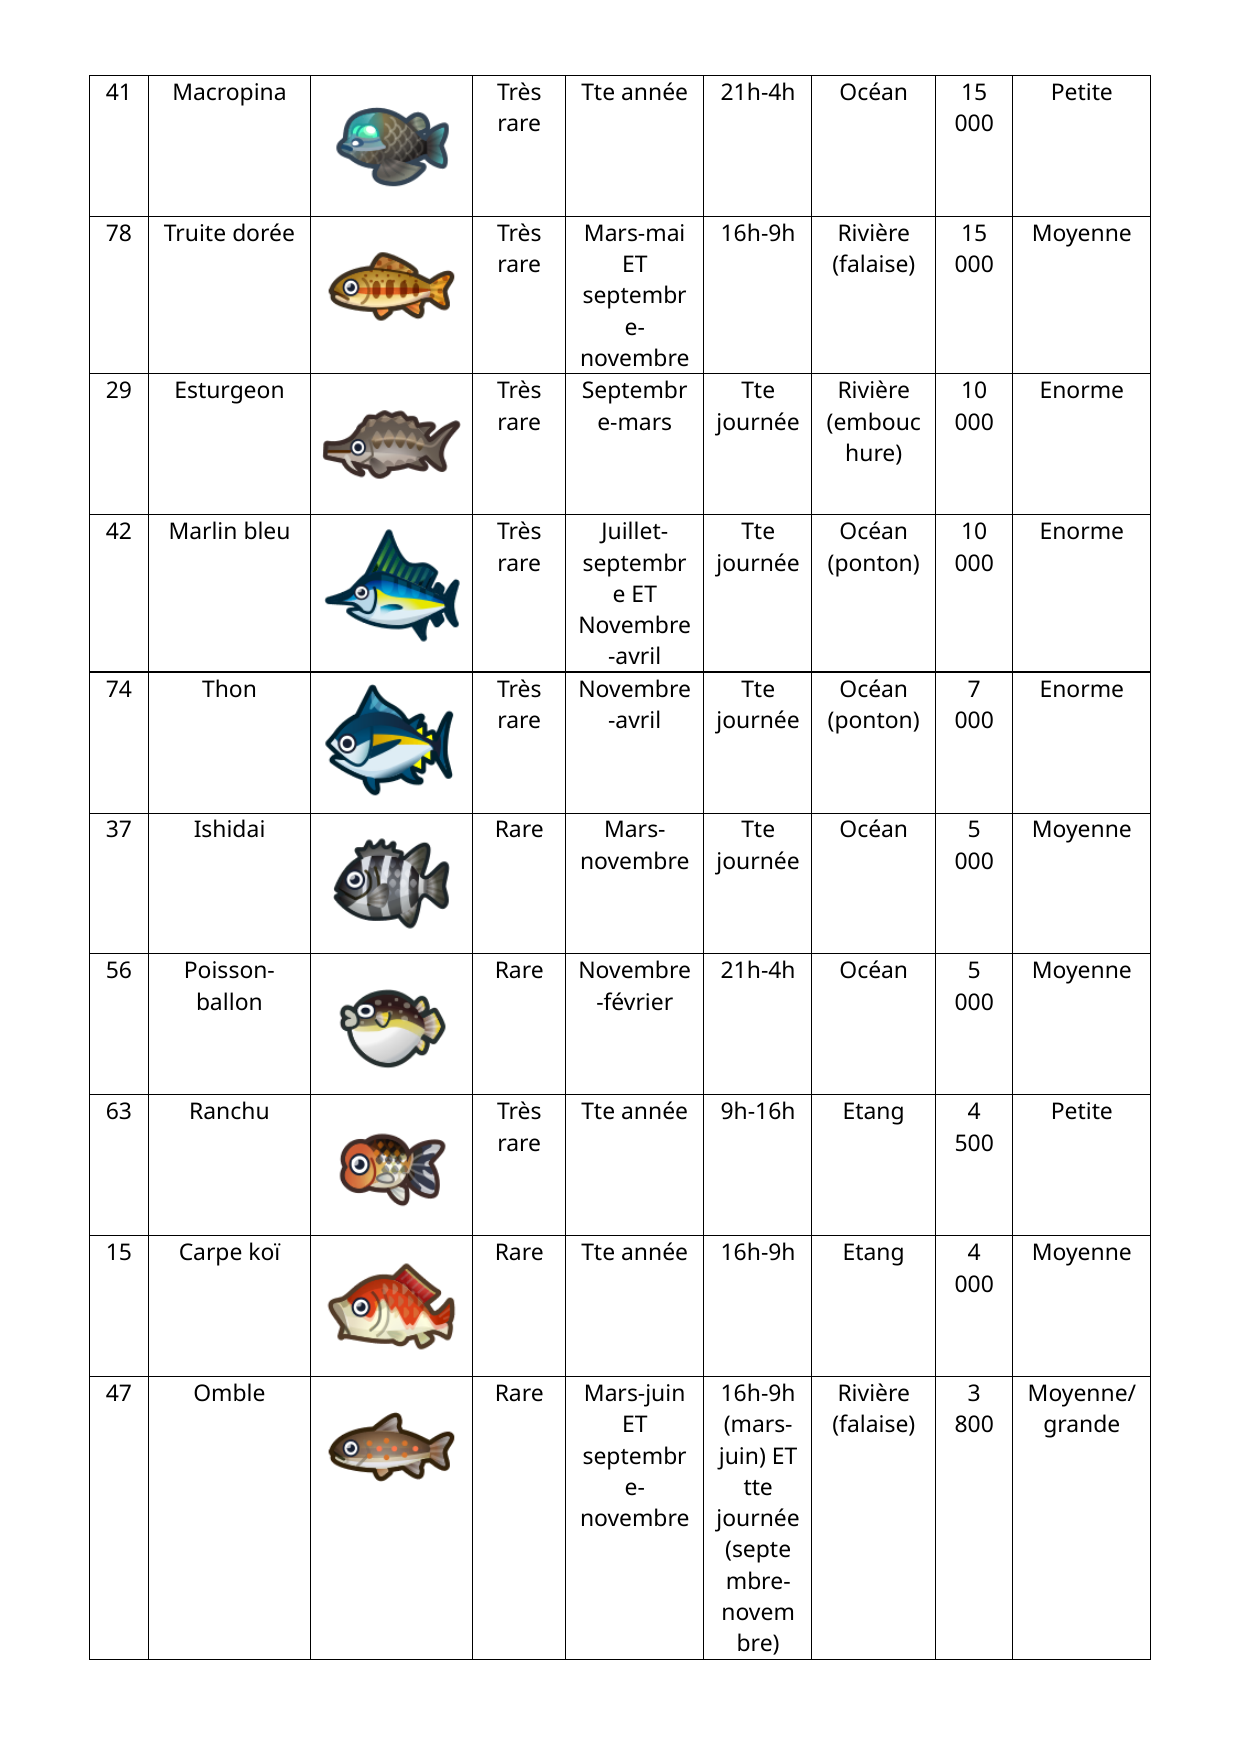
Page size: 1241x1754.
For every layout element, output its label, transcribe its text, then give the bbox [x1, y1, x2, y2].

table_cell [311, 1377, 472, 1658]
table_cell Tte année [566, 76, 703, 216]
table_cell Mars-novembre [566, 814, 703, 953]
table_cell Juillet-septembre ET Novembre-avril [566, 515, 703, 671]
table_cell 3 800 [936, 1377, 1012, 1658]
table_cell Carpe koï [149, 1236, 310, 1376]
table_cell 16h-9h [704, 1236, 811, 1376]
table_cell 29 [90, 374, 148, 514]
table_cell Ishidai [149, 814, 310, 953]
table_cell [311, 217, 472, 373]
table_cell Très rare [473, 374, 565, 514]
table_cell Tte journée [704, 814, 811, 953]
table_cell Etang [812, 1236, 935, 1376]
table_cell Marlin bleu [149, 515, 310, 671]
table_cell 15 [90, 1236, 148, 1376]
table_cell Novembre-février [566, 954, 703, 1094]
table_cell [311, 1236, 472, 1376]
table_cell Moyenne [1013, 954, 1150, 1094]
table_cell Novembre-avril [566, 673, 703, 812]
table_cell 47 [90, 1377, 148, 1658]
table_cell 15 000 [936, 76, 1012, 216]
table_cell 41 [90, 76, 148, 216]
table_cell [311, 673, 472, 812]
table_cell Océan [812, 76, 935, 216]
table_cell [311, 515, 472, 671]
table_cell Moyenne [1013, 217, 1150, 373]
table_cell Enorme [1013, 374, 1150, 514]
table_cell Rare [473, 1377, 565, 1658]
table_cell Tte journée [704, 515, 811, 671]
table_cell Moyenne [1013, 1236, 1150, 1376]
table_cell [311, 1095, 472, 1235]
table_cell Moyenne [1013, 814, 1150, 953]
table_cell Rare [473, 1236, 565, 1376]
table_cell 37 [90, 814, 148, 953]
table_cell Petite [1013, 1095, 1150, 1235]
table_cell Rivière (embouchure) [812, 374, 935, 514]
table_cell 10 000 [936, 515, 1012, 671]
table_cell Tte année [566, 1236, 703, 1376]
table_cell Rivière (falaise) [812, 217, 935, 373]
table_cell Moyenne/grande [1013, 1377, 1150, 1658]
table_cell Enorme [1013, 515, 1150, 671]
table_cell Océan [812, 814, 935, 953]
table_cell 5 000 [936, 814, 1012, 953]
table_cell Océan [812, 954, 935, 1094]
table_cell 5 000 [936, 954, 1012, 1094]
table_cell [311, 76, 472, 216]
table_cell [311, 814, 472, 953]
table_cell Truite dorée [149, 217, 310, 373]
table_cell Très rare [473, 673, 565, 812]
table_cell Très rare [473, 1095, 565, 1235]
table_cell Petite [1013, 76, 1150, 216]
table_cell Très rare [473, 217, 565, 373]
table_cell 74 [90, 673, 148, 812]
table_cell Tte journée [704, 374, 811, 514]
table_cell 78 [90, 217, 148, 373]
table_cell 7 000 [936, 673, 1012, 812]
table_cell Très rare [473, 76, 565, 216]
table_cell Tte journée [704, 673, 811, 812]
table_cell Omble [149, 1377, 310, 1658]
table_cell Ranchu [149, 1095, 310, 1235]
table_cell 9h-16h [704, 1095, 811, 1235]
table_cell 16h-9h [704, 217, 811, 373]
table_cell Thon [149, 673, 310, 812]
table_cell Mars-juin ET septembre-novembre [566, 1377, 703, 1658]
table_cell [311, 954, 472, 1094]
table_cell Poisson-ballon [149, 954, 310, 1094]
table_cell 42 [90, 515, 148, 671]
table_cell 56 [90, 954, 148, 1094]
table_cell 10 000 [936, 374, 1012, 514]
table_cell Océan (ponton) [812, 515, 935, 671]
table_cell 21h-4h [704, 954, 811, 1094]
table_cell Rare [473, 814, 565, 953]
table_cell Tte année [566, 1095, 703, 1235]
table_cell Mars-mai ET septembre-novembre [566, 217, 703, 373]
table_cell Esturgeon [149, 374, 310, 514]
table_cell Très rare [473, 515, 565, 671]
table_cell 21h-4h [704, 76, 811, 216]
table_cell [311, 374, 472, 514]
table_cell 63 [90, 1095, 148, 1235]
table_cell 4 000 [936, 1236, 1012, 1376]
table_cell Rivière (falaise) [812, 1377, 935, 1658]
table_cell 16h-9h (mars-juin) ET tte journée (septembre-novembre) [704, 1377, 811, 1658]
table_cell Macropina [149, 76, 310, 216]
table_cell Etang [812, 1095, 935, 1235]
table_cell 15 000 [936, 217, 1012, 373]
table_cell Rare [473, 954, 565, 1094]
table_cell Septembre-mars [566, 374, 703, 514]
table_cell Océan (ponton) [812, 673, 935, 812]
table_cell 4 500 [936, 1095, 1012, 1235]
table_cell Enorme [1013, 673, 1150, 812]
